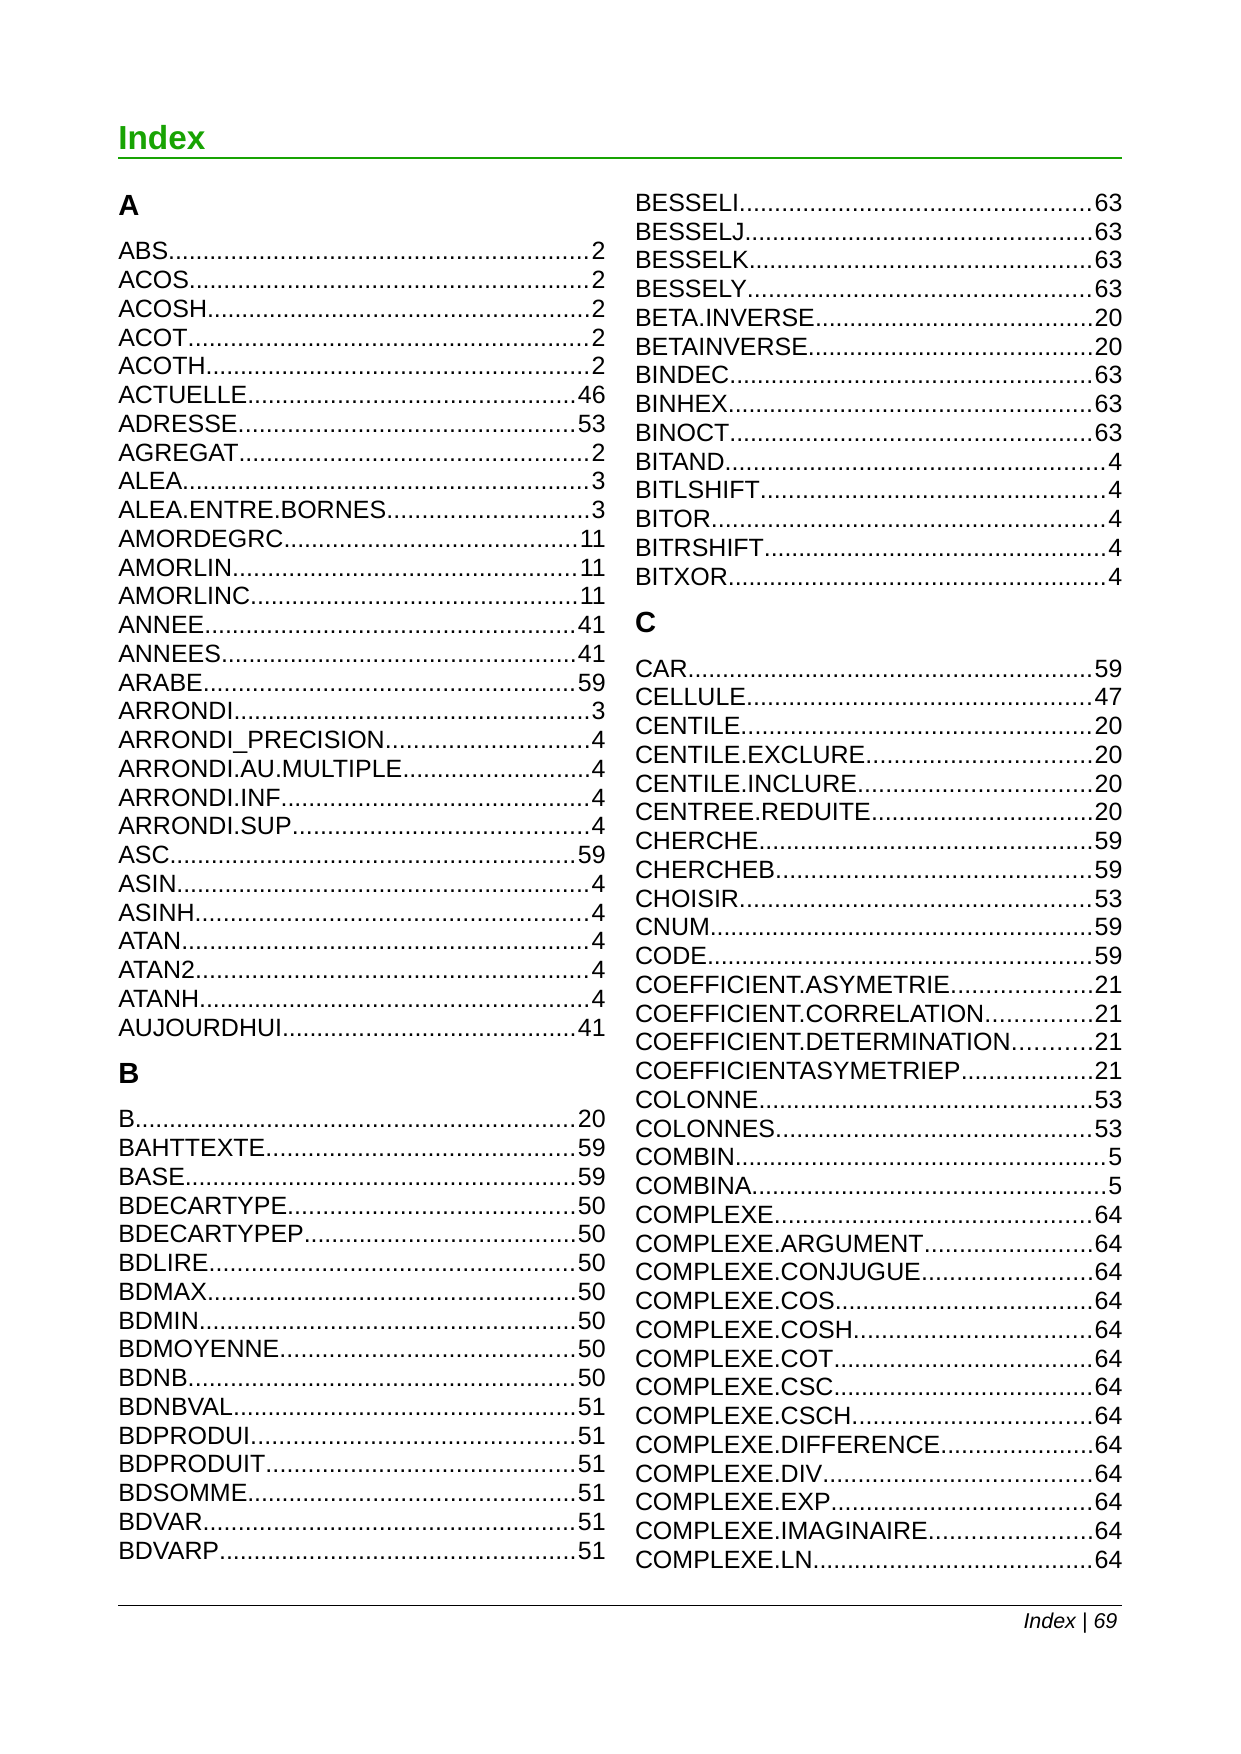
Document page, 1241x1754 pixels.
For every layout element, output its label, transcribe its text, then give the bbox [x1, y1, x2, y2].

text BESSELI 63 [635, 188, 1122, 217]
text BAHTTEXTE 59 [118, 1133, 605, 1162]
text BDVAR 51 [118, 1507, 605, 1536]
text ATANH 4 [118, 984, 605, 1013]
text COMBINA 5 [635, 1171, 1122, 1200]
text COMBIN 5 [635, 1142, 1122, 1171]
text COEFFICIENTASYMETRIEP 21 [635, 1056, 1122, 1085]
text CAR 59 [635, 654, 1122, 682]
text ARABE 59 [118, 668, 605, 696]
text AMORDEGRC 11 [118, 524, 605, 553]
text CENTREE.REDUITE 20 [635, 797, 1122, 826]
text BDMOYENNE 50 [118, 1334, 605, 1363]
text ATAN2 4 [118, 955, 605, 984]
text BITRSHIFT 4 [635, 533, 1122, 562]
text ACTUELLE 46 [118, 380, 605, 409]
text BDPRODUI 51 [118, 1421, 605, 1449]
text ARRONDI.AU.MULTIPLE 4 [118, 754, 605, 783]
text ATAN 4 [118, 926, 605, 955]
text CELLULE 47 [635, 682, 1122, 711]
text ACOTH 2 [118, 351, 605, 380]
text COMPLEXE.IMAGINAIRE 64 [635, 1516, 1122, 1545]
text BESSELJ 63 [635, 217, 1122, 246]
text COEFFICIENT.DETERMINATION 21 [635, 1027, 1122, 1056]
text BDMAX 50 [118, 1277, 605, 1306]
text COMPLEXE.ARGUMENT 64 [635, 1229, 1122, 1257]
text BETAINVERSE 20 [635, 332, 1122, 361]
text BDLIRE 50 [118, 1248, 605, 1277]
text BESSELK 63 [635, 246, 1122, 274]
text CENTILE.INCLURE 20 [635, 769, 1122, 797]
text BDNB 50 [118, 1363, 605, 1392]
text BDECARTYPEP 50 [118, 1219, 605, 1248]
text CENTILE 20 [635, 711, 1122, 740]
text ANNEES 41 [118, 639, 605, 668]
text COMPLEXE.CSCH 64 [635, 1401, 1122, 1430]
text BDVARP 51 [118, 1536, 605, 1564]
text COEFFICIENT.CORRELATION 21 [635, 999, 1122, 1027]
text COMPLEXE.CSC 64 [635, 1372, 1122, 1401]
text BITLSHIFT 4 [635, 476, 1122, 504]
text COMPLEXE.DIV 64 [635, 1459, 1122, 1487]
text ARRONDI_PRECISION 4 [118, 725, 605, 754]
text COMPLEXE.COS 64 [635, 1286, 1122, 1315]
text COMPLEXE.COSH 64 [635, 1315, 1122, 1344]
text B [118, 1056, 605, 1090]
text B 20 [118, 1104, 605, 1133]
text BITAND 4 [635, 447, 1122, 476]
text BDNBVAL 51 [118, 1392, 605, 1421]
text COMPLEXE.COT 64 [635, 1344, 1122, 1372]
text BITXOR 4 [635, 562, 1122, 591]
text CHERCHE 59 [635, 826, 1122, 855]
text BASE 59 [118, 1162, 605, 1191]
text BINDEC 63 [635, 361, 1122, 389]
text A [118, 188, 605, 222]
text COMPLEXE.DIFFERENCE 64 [635, 1430, 1122, 1459]
text ALEA 3 [118, 466, 605, 495]
text ASIN 4 [118, 869, 605, 898]
text BDECARTYPE 50 [118, 1191, 605, 1219]
text ARRONDI.SUP 4 [118, 811, 605, 840]
text ANNEE 41 [118, 610, 605, 639]
text ARRONDI.INF 4 [118, 783, 605, 811]
text BESSELY 63 [635, 274, 1122, 303]
text CODE 59 [635, 941, 1122, 970]
text ACOT 2 [118, 323, 605, 351]
text ABS 2 [118, 236, 605, 265]
text BDPRODUIT 51 [118, 1449, 605, 1478]
text COMPLEXE.CONJUGUE 64 [635, 1257, 1122, 1286]
text CHERCHEB 59 [635, 855, 1122, 884]
text COLONNE 53 [635, 1085, 1122, 1114]
text ARRONDI 3 [118, 696, 605, 725]
text BDMIN 50 [118, 1306, 605, 1334]
text AMORLIN 11 [118, 553, 605, 581]
text ASC 59 [118, 840, 605, 869]
text COMPLEXE 64 [635, 1200, 1122, 1229]
text COMPLEXE.LN 64 [635, 1545, 1122, 1574]
text ADRESSE 53 [118, 409, 605, 438]
text BETA.INVERSE 20 [635, 303, 1122, 332]
text COLONNES 53 [635, 1114, 1122, 1142]
text CENTILE.EXCLURE 20 [635, 740, 1122, 769]
text ACOSH 2 [118, 294, 605, 323]
text CHOISIR 53 [635, 884, 1122, 912]
text BINOCT 63 [635, 418, 1122, 447]
text ASINH 4 [118, 898, 605, 926]
text AUJOURDHUI 41 [118, 1013, 605, 1041]
subtitle Index [118, 118, 1122, 157]
text CNUM 59 [635, 912, 1122, 941]
text ALEA.ENTRE.BORNES 3 [118, 495, 605, 524]
text BINHEX 63 [635, 389, 1122, 418]
text AMORLINC 11 [118, 581, 605, 610]
text AGREGAT 2 [118, 438, 605, 466]
text C [635, 605, 1122, 639]
text BDSOMME 51 [118, 1478, 605, 1507]
text COMPLEXE.EXP 64 [635, 1487, 1122, 1516]
text COEFFICIENT.ASYMETRIE 21 [635, 970, 1122, 999]
text ACOS 2 [118, 265, 605, 294]
text BITOR 4 [635, 504, 1122, 533]
